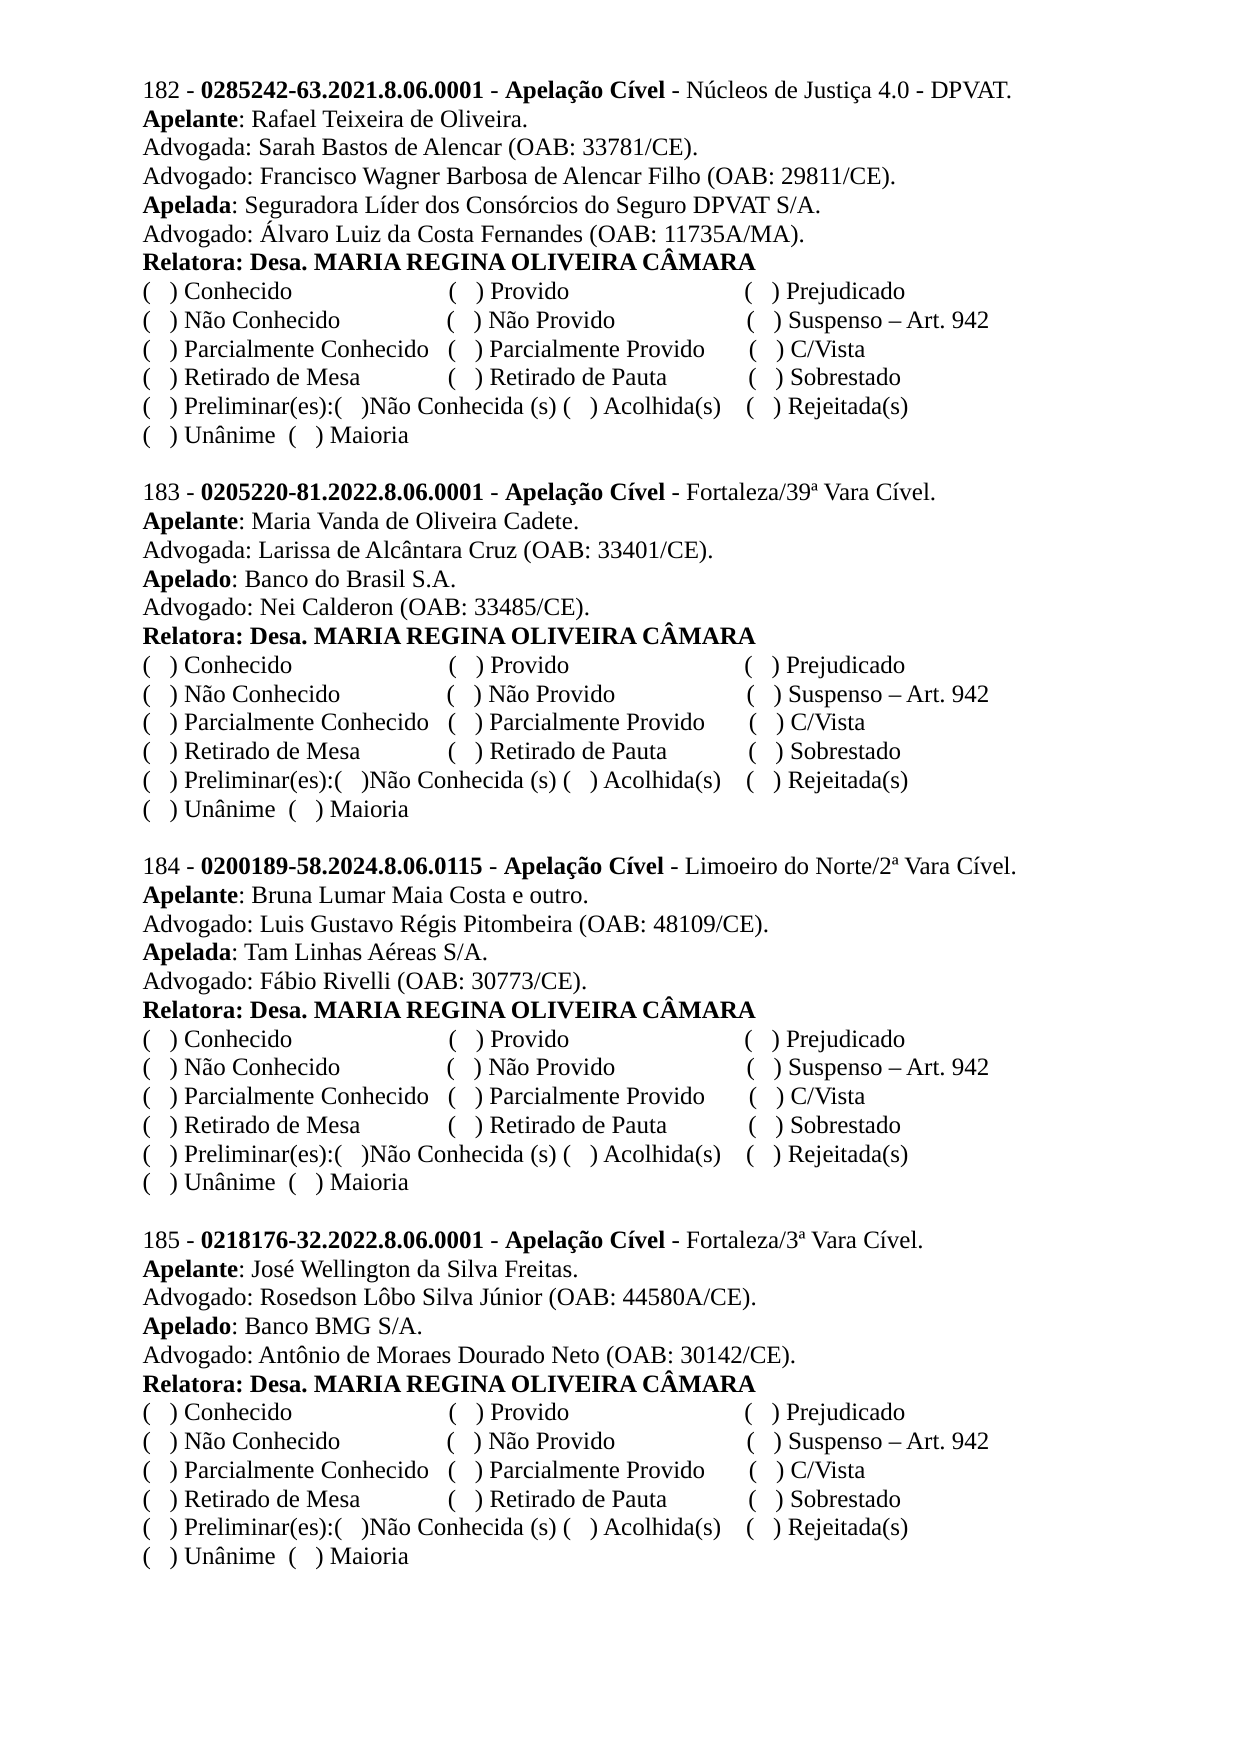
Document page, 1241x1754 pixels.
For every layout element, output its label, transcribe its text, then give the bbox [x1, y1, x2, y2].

text ( ) Preliminar(es):( )Não Conhecida (s) ( ) Acolhida(s) ( ) Rejeitada(s) [142, 1139, 1158, 1167]
text Apelado: Banco do Brasil S.A. [142, 564, 1141, 592]
text ( ) Unânime ( ) Maioria [142, 1541, 1158, 1570]
text Advogado: Francisco Wagner Barbosa de Alencar Filho (OAB: 29811/CE). [142, 161, 1141, 190]
text Advogado: Nei Calderon (OAB: 33485/CE). [142, 592, 1141, 621]
text ( ) Unânime ( ) Maioria [142, 1167, 1158, 1196]
text Apelado: Banco BMG S/A. [142, 1311, 1141, 1340]
text Apelante: Bruna Lumar Maia Costa e outro. [142, 880, 1141, 909]
text Advogada: Sarah Bastos de Alencar (OAB: 33781/CE). [142, 132, 1141, 161]
text 183 - 0205220-81.2022.8.06.0001 - Apelação Cível - Fortaleza/39ª Vara Cível. [142, 477, 1141, 506]
text ( ) Preliminar(es):( )Não Conhecida (s) ( ) Acolhida(s) ( ) Rejeitada(s) [142, 391, 1158, 420]
text 185 - 0218176-32.2022.8.06.0001 - Apelação Cível - Fortaleza/3ª Vara Cível. [142, 1225, 1141, 1254]
text Relatora: Desa. MARIA REGINA OLIVEIRA CÂMARA [142, 1369, 1141, 1397]
text ( ) Retirado de Mesa ( ) Retirado de Pauta ( ) Sobrestado [142, 736, 1158, 765]
text Advogada: Larissa de Alcântara Cruz (OAB: 33401/CE). [142, 535, 1141, 564]
text ( ) Não Conhecido ( ) Não Provido ( ) Suspenso – Art. 942 [142, 1052, 1158, 1081]
text Advogado: Álvaro Luiz da Costa Fernandes (OAB: 11735A/MA). [142, 219, 1141, 247]
text Apelada: Seguradora Líder dos Consórcios do Seguro DPVAT S/A. [142, 190, 1141, 219]
text ( ) Retirado de Mesa ( ) Retirado de Pauta ( ) Sobrestado [142, 1110, 1158, 1139]
text ( ) Conhecido ( ) Provido ( ) Prejudicado [142, 1397, 1141, 1426]
text 182 - 0285242-63.2021.8.06.0001 - Apelação Cível - Núcleos de Justiça 4.0 - DPVAT. [142, 75, 1141, 104]
text Relatora: Desa. MARIA REGINA OLIVEIRA CÂMARA [142, 621, 1141, 650]
text Advogado: Antônio de Moraes Dourado Neto (OAB: 30142/CE). [142, 1340, 1141, 1369]
text ( ) Não Conhecido ( ) Não Provido ( ) Suspenso – Art. 942 [142, 679, 1158, 707]
text ( ) Conhecido ( ) Provido ( ) Prejudicado [142, 1024, 1141, 1052]
text Apelante: Maria Vanda de Oliveira Cadete. [142, 506, 1141, 535]
text ( ) Parcialmente Conhecido ( ) Parcialmente Provido ( ) C/Vista [142, 334, 1158, 362]
text ( ) Retirado de Mesa ( ) Retirado de Pauta ( ) Sobrestado [142, 362, 1158, 391]
text ( ) Retirado de Mesa ( ) Retirado de Pauta ( ) Sobrestado [142, 1484, 1158, 1512]
text ( ) Conhecido ( ) Provido ( ) Prejudicado [142, 650, 1141, 679]
text ( ) Parcialmente Conhecido ( ) Parcialmente Provido ( ) C/Vista [142, 1081, 1158, 1110]
text ( ) Parcialmente Conhecido ( ) Parcialmente Provido ( ) C/Vista [142, 1455, 1158, 1484]
text ( ) Não Conhecido ( ) Não Provido ( ) Suspenso – Art. 942 [142, 305, 1158, 334]
text ( ) Preliminar(es):( )Não Conhecida (s) ( ) Acolhida(s) ( ) Rejeitada(s) [142, 1512, 1158, 1541]
text ( ) Preliminar(es):( )Não Conhecida (s) ( ) Acolhida(s) ( ) Rejeitada(s) [142, 765, 1158, 794]
text Apelante: Rafael Teixeira de Oliveira. [142, 104, 1141, 132]
text Relatora: Desa. MARIA REGINA OLIVEIRA CÂMARA [142, 995, 1141, 1024]
text ( ) Parcialmente Conhecido ( ) Parcialmente Provido ( ) C/Vista [142, 707, 1158, 736]
text Advogado: Luis Gustavo Régis Pitombeira (OAB: 48109/CE). [142, 909, 1141, 937]
text ( ) Conhecido ( ) Provido ( ) Prejudicado [142, 276, 1141, 305]
text Apelante: José Wellington da Silva Freitas. [142, 1254, 1141, 1282]
text ( ) Não Conhecido ( ) Não Provido ( ) Suspenso – Art. 942 [142, 1426, 1158, 1455]
text Advogado: Rosedson Lôbo Silva Júnior (OAB: 44580A/CE). [142, 1282, 1141, 1311]
text ( ) Unânime ( ) Maioria [142, 794, 1158, 822]
text Apelada: Tam Linhas Aéreas S/A. [142, 937, 1141, 966]
text 184 - 0200189-58.2024.8.06.0115 - Apelação Cível - Limoeiro do Norte/2ª Vara Cível. [142, 851, 1141, 880]
text ( ) Unânime ( ) Maioria [142, 420, 1158, 449]
text Advogado: Fábio Rivelli (OAB: 30773/CE). [142, 966, 1141, 995]
text Relatora: Desa. MARIA REGINA OLIVEIRA CÂMARA [142, 247, 1141, 276]
